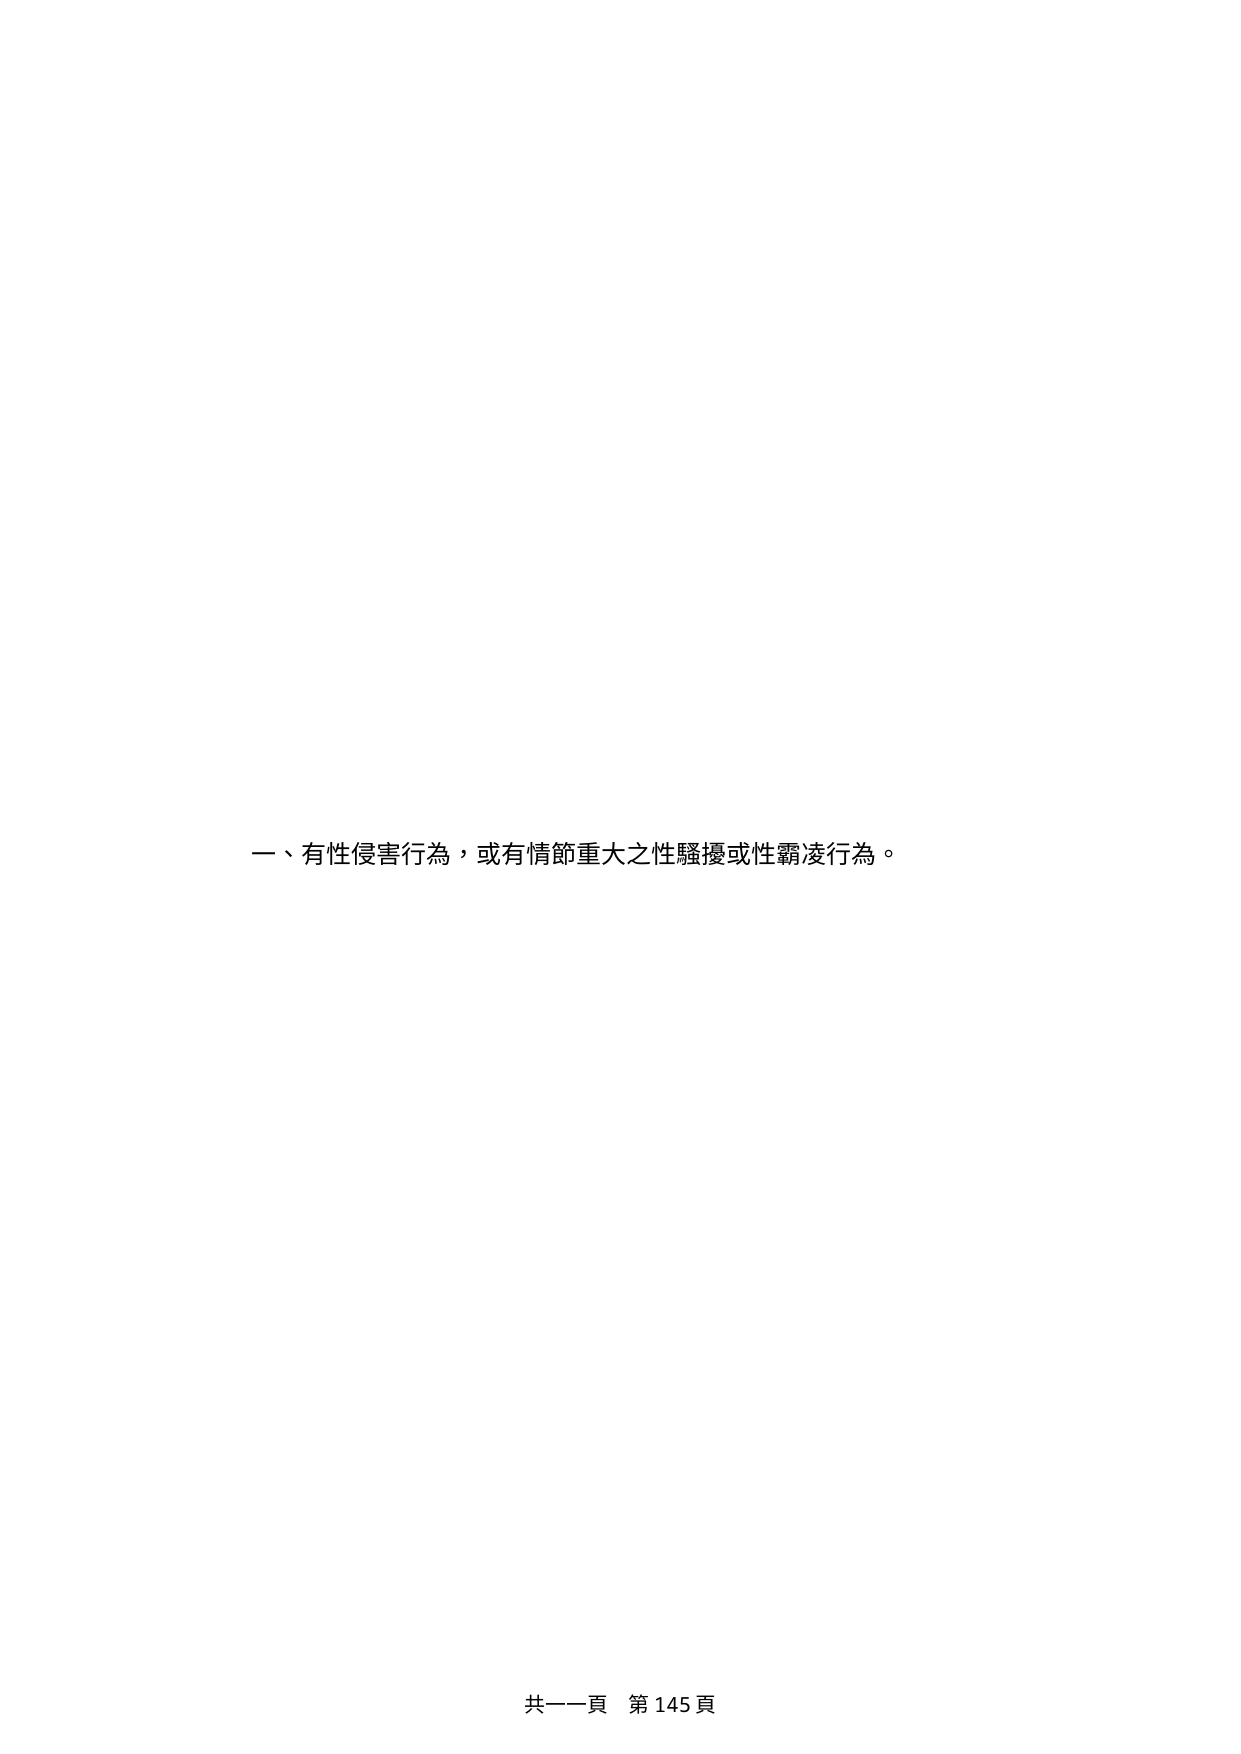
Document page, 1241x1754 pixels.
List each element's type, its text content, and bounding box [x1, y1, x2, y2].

text 一、有性侵害行為，或有情節重大之性騷擾或性霸凌行為。 [251, 811, 1122, 874]
